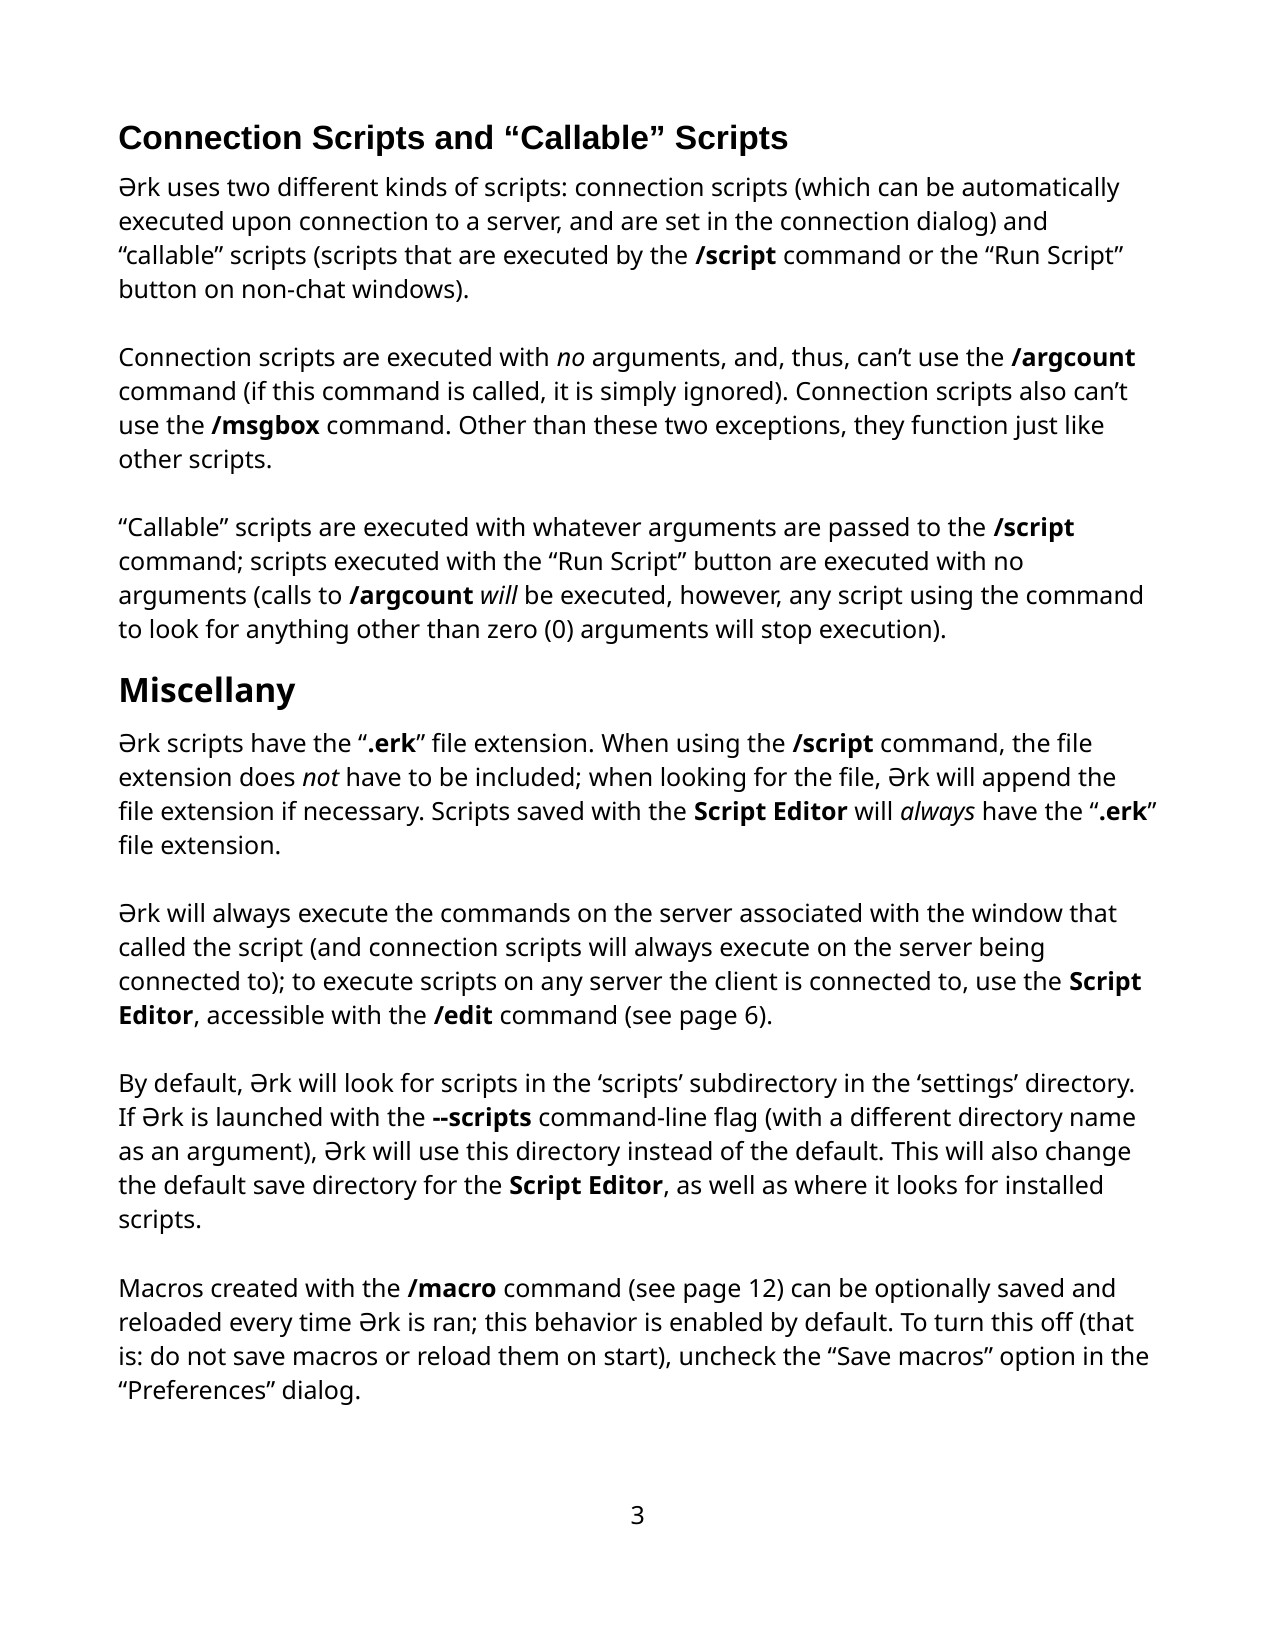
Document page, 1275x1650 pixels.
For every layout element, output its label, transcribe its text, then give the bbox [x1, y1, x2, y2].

text Ərk uses two different kinds of scripts: connection scripts (which can be automatically executed upon connection to a server, and are set in the connection dialog) and “callable” scripts (scripts that are executed by the /script command or the “Run Script” button on non-chat windows). [118, 169, 1157, 306]
subtitle Miscellany [118, 667, 1157, 713]
text Ərk scripts have the “.erk” file extension. When using the /script command, the file extension does not have to be included; when looking for the file, Ərk will append the file extension if necessary. Scripts saved with the Script Editor will always have the “.erk” file extension. [118, 725, 1157, 861]
text Macros created with the /macro command (see page 12) can be optionally saved and reloaded every time Ərk is ran; this behavior is enabled by default. To turn this off (that is: do not save macros or reload them on start), uncheck the “Save macros” option in the “Preferences” dialog. [118, 1270, 1157, 1406]
text Connection scripts are executed with no arguments, and, thus, can’t use the /argcount command (if this command is called, it is simply ignored). Connection scripts also can’t use the /msgbox command. Other than these two exceptions, they function just like other scripts. [118, 339, 1157, 476]
text Ərk will always execute the commands on the server associated with the window that called the script (and connection scripts will always execute on the server being connected to); to execute scripts on any server the client is connected to, use the Script Editor, accessible with the /edit command (see page 6). [118, 896, 1157, 1032]
text “Callable” scripts are executed with whatever arguments are passed to the /script command; scripts executed with the “Run Script” button are executed with no arguments (calls to /argcount will be executed, however, any script using the command to look for anything other than zero (0) arguments will stop execution). [118, 510, 1157, 646]
subtitle Connection Scripts and “Callable” Scripts [118, 118, 1157, 157]
text By default, Ərk will look for scripts in the ‘scripts’ subdirectory in the ‘settings’ directory. If Ərk is launched with the --scripts command-line flag (with a different directory name as an argument), Ərk will use this directory instead of the default. This will also change the default save directory for the Script Editor, as well as where it looks for installed scripts. [118, 1066, 1157, 1236]
